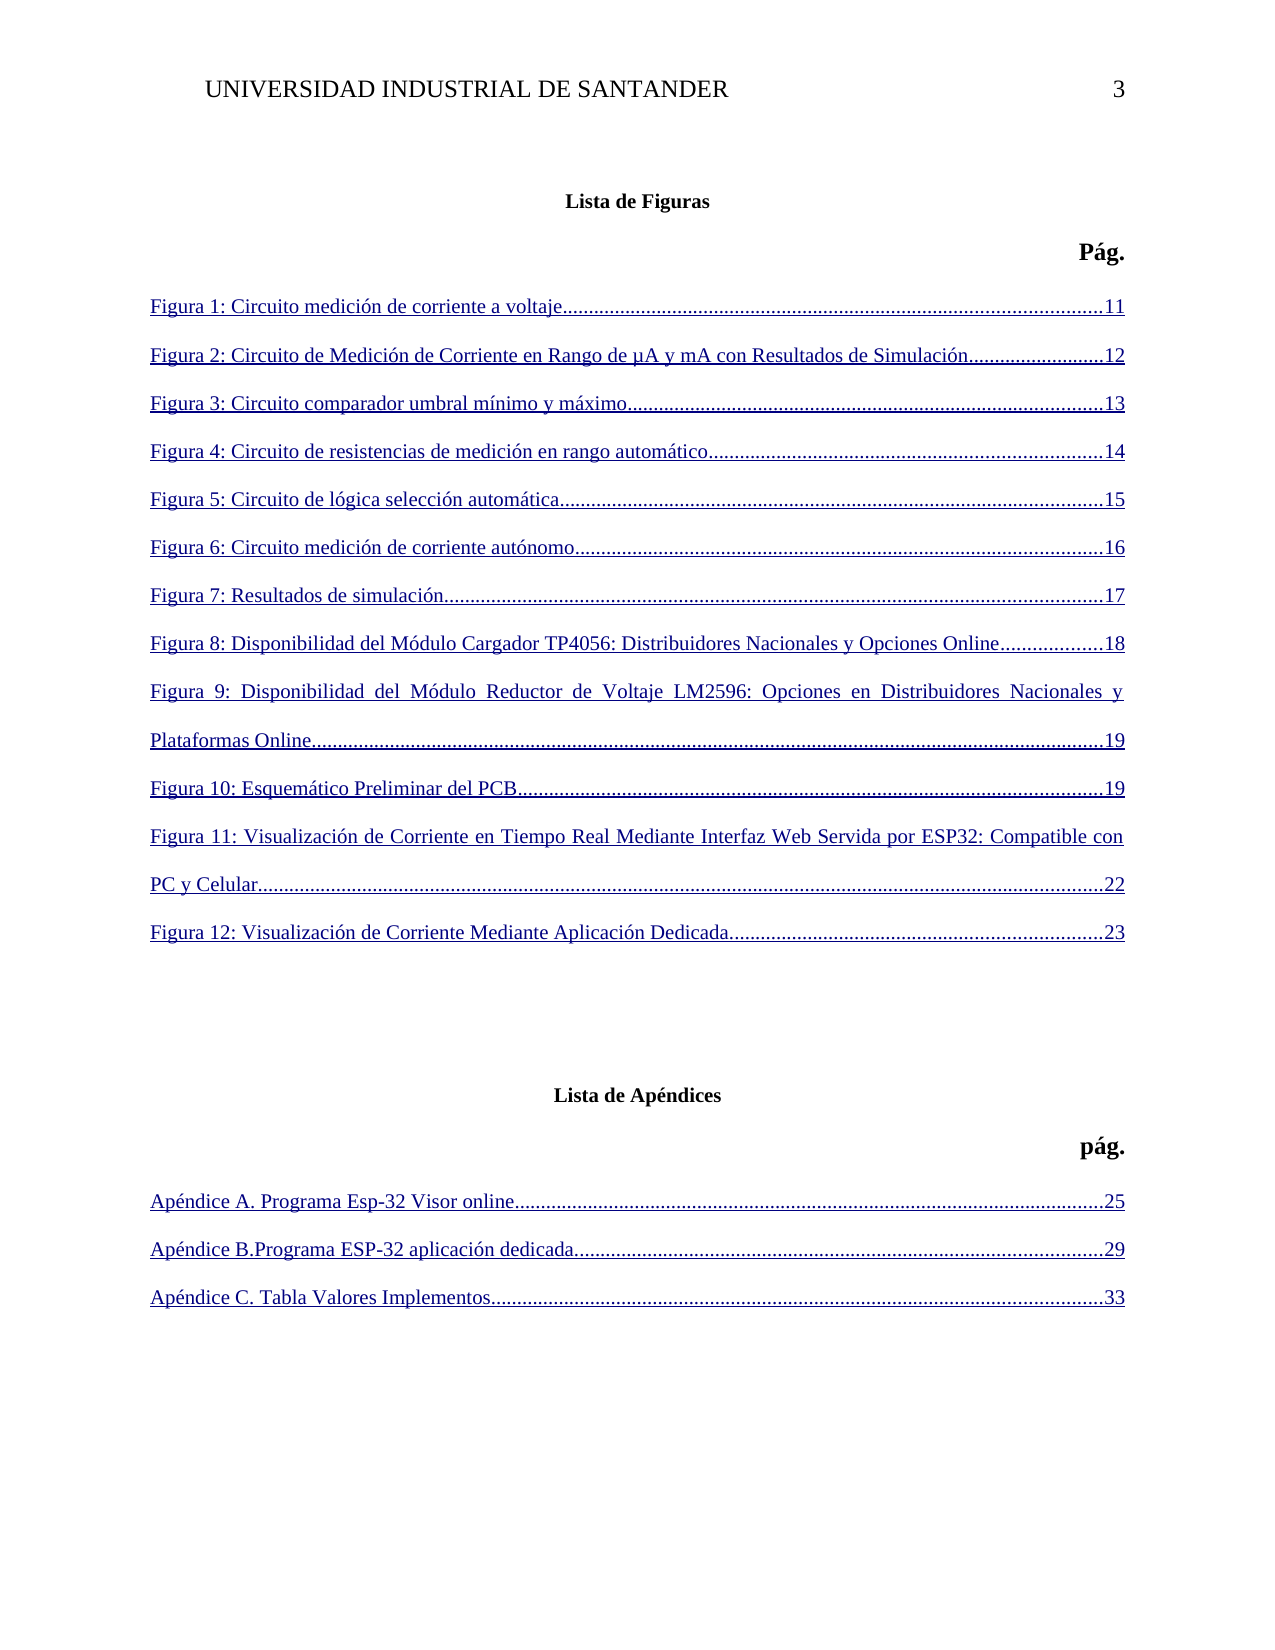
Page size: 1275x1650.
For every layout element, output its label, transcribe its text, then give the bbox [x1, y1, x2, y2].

text Figura 2: Circuito de Medición de Corriente en Rango de µA y mA con Resultados de Simulación 12 [150, 342, 1125, 363]
subtitle Lista de Figuras [150, 189, 1125, 213]
text Figura 5: Circuito de lógica selección automática 15 [150, 487, 1125, 508]
text Figura 6: Circuito medición de corriente autónomo 16 [150, 535, 1125, 556]
text Figura 8: Disponibilidad del Módulo Cargador TP4056: Distribuidores Nacionales y Opciones Online 18 [150, 631, 1125, 652]
text Apéndice A. Programa Esp-32 Visor online 25 [150, 1189, 1125, 1210]
text pág. [150, 1131, 1125, 1160]
text Pág. [150, 237, 1125, 266]
text Figura 1: Circuito medición de corriente a voltaje 11 [150, 294, 1125, 315]
text Figura 3: Circuito comparador umbral mínimo y máximo 13 [150, 391, 1125, 411]
text Figura 11: Visualización de Corriente en Tiempo Real Mediante Interfaz Web Servida por ESP32: Compatible con PC y Celular 22 [150, 824, 1125, 893]
text Apéndice B.Programa ESP-32 aplicación dedicada. 29 [150, 1237, 1125, 1258]
text Figura 12: Visualización de Corriente Mediante Aplicación Dedicada. 23 [150, 920, 1125, 941]
text Figura 4: Circuito de resistencias de medición en rango automático 14 [150, 439, 1125, 460]
text Apéndice C. Tabla Valores Implementos. 33 [150, 1285, 1125, 1306]
text Figura 9: Disponibilidad del Módulo Reductor de Voltaje LM2596: Opciones en Distribuidores Nacionales y Plataformas Online 19 [150, 679, 1125, 748]
subtitle Lista de Apéndices [150, 1083, 1125, 1107]
text Figura 10: Esquemático Preliminar del PCB 19 [150, 776, 1125, 796]
text Figura 7: Resultados de simulación 17 [150, 583, 1125, 604]
